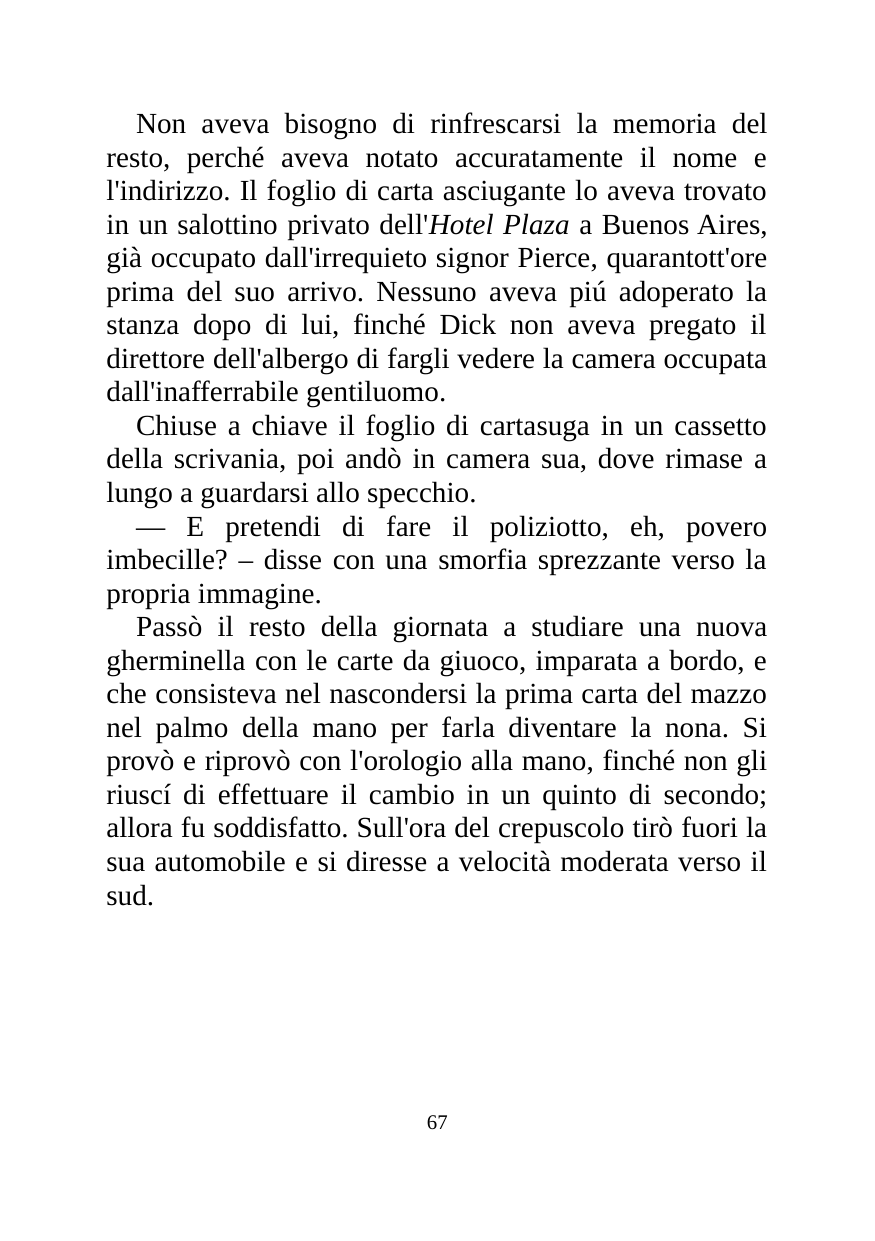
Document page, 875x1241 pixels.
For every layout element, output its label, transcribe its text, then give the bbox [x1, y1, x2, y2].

text — E pretendi di fare il poliziotto, eh, povero imbecille? – disse con una smorfia sprezzante verso la propria immagine. [106, 509, 768, 609]
text Non aveva bisogno di rinfrescarsi la memoria del resto, perché aveva notato accuratamente il nome e l'indirizzo. Il foglio di carta asciugante lo aveva trovato in un salottino privato dell'Hotel Plaza a Buenos Aires, già occupato dall'irrequieto signor Pierce, quarantott'ore prima del suo arrivo. Nessuno aveva piú adoperato la stanza dopo di lui, finché Dick non aveva pregato il direttore dell'albergo di fargli vedere la camera occupata dall'inafferrabile gentiluomo. [106, 106, 768, 408]
text Chiuse a chiave il foglio di cartasuga in un cassetto della scrivania, poi andò in camera sua, dove rimase a lungo a guardarsi allo specchio. [106, 408, 768, 509]
text Passò il resto della giornata a studiare una nuova gherminella con le carte da giuoco, imparata a bordo, e che consisteva nel nascondersi la prima carta del mazzo nel palmo della mano per farla diventare la nona. Si provò e riprovò con l'orologio alla mano, finché non gli riuscí di effettuare il cambio in un quinto di secondo; allora fu soddisfatto. Sull'ora del crepuscolo tirò fuori la sua automobile e si diresse a velocità moderata verso il sud. [106, 609, 768, 911]
